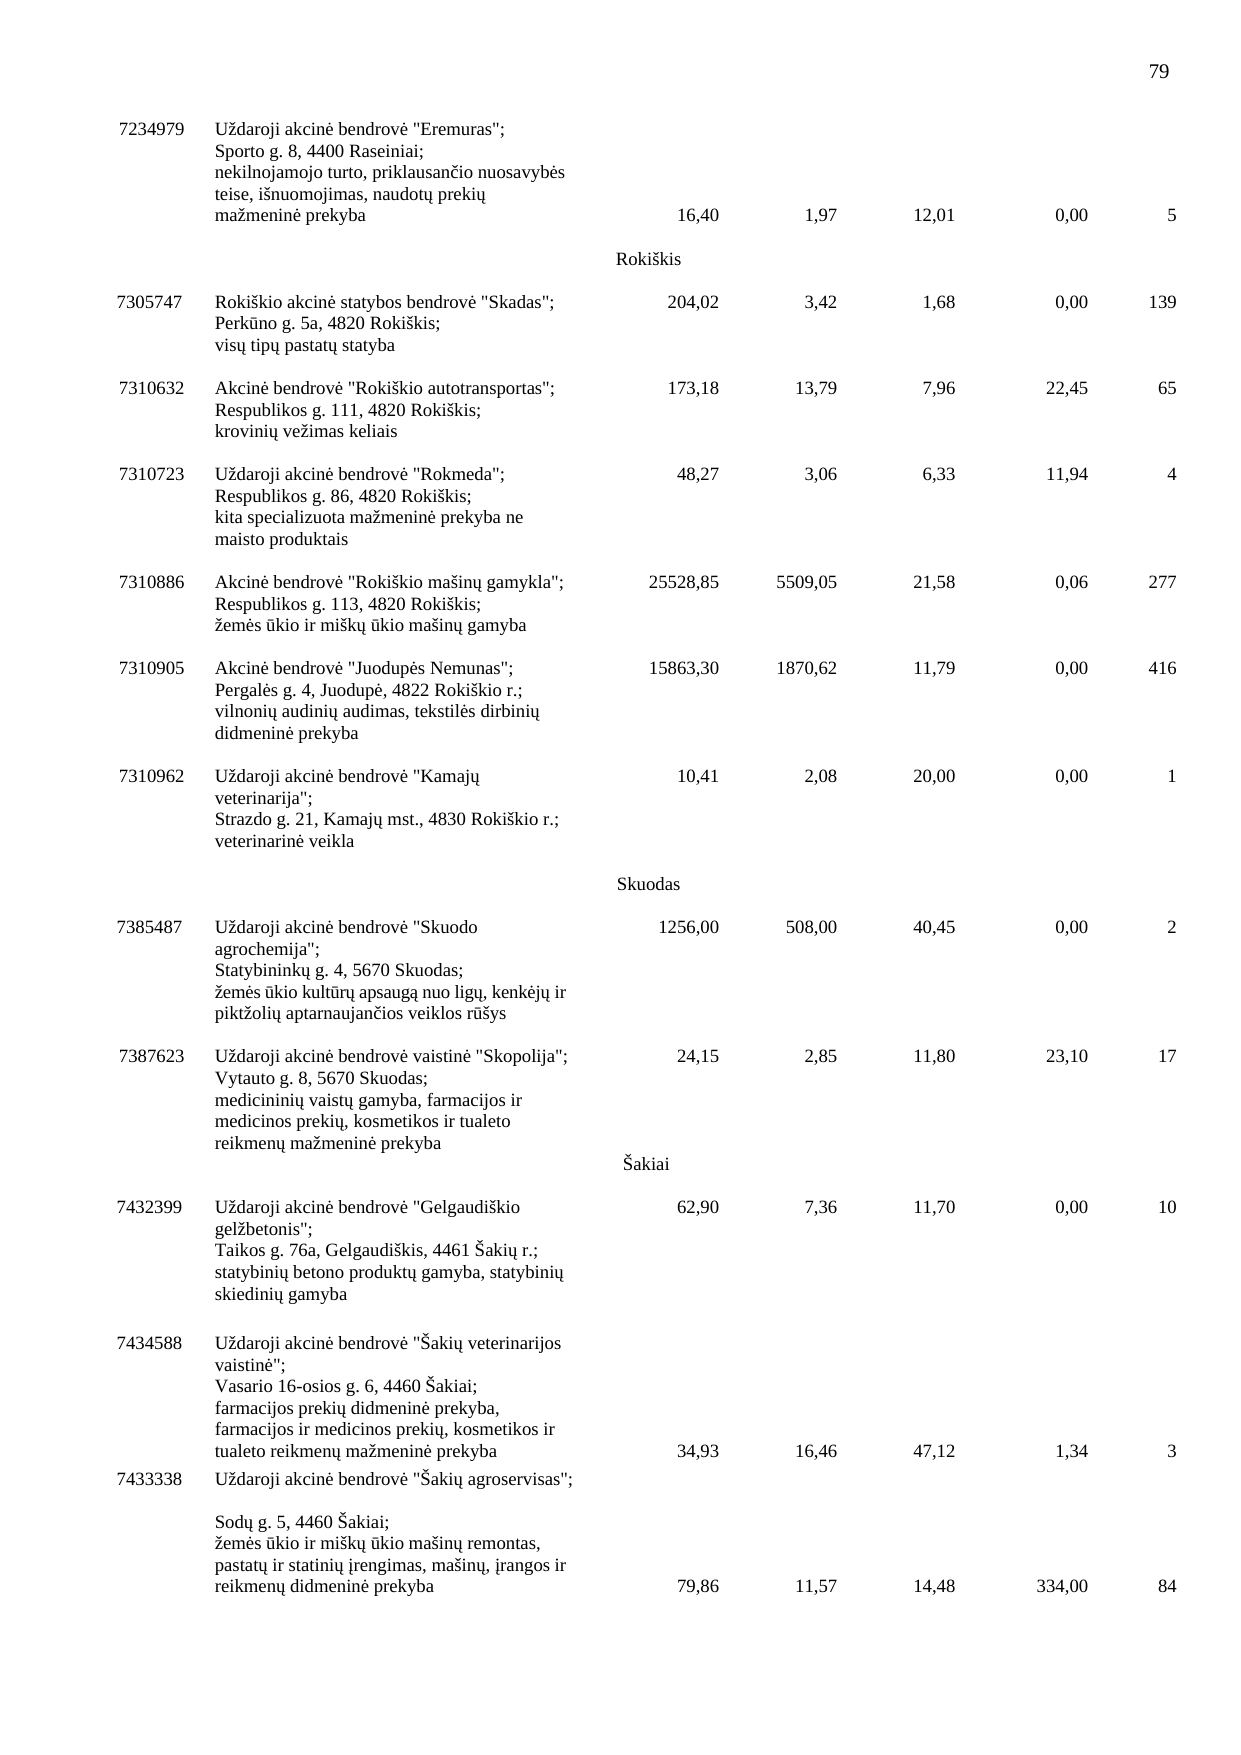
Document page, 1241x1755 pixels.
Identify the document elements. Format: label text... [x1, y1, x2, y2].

table_cell 62,90 [587, 1196, 735, 1326]
table_cell 84 [1104, 1468, 1192, 1618]
table_cell Akcinė bendrovė "Rokiškio mašinų gamykla"; Respublikos g. 113, 4820 Rokiškis; žemės ūkio ir miškų ūkio mašinų gamyba [203, 571, 587, 657]
table_cell 15863,30 [587, 657, 735, 765]
table_cell 22,45 [971, 377, 1104, 463]
table_cell 11,80 [853, 1045, 971, 1153]
table_cell 14,48 [853, 1468, 971, 1618]
table_cell 173,18 [587, 377, 735, 463]
table_cell 79,86 [587, 1468, 735, 1618]
table_cell 508,00 [735, 916, 853, 1045]
table_cell 7,96 [853, 377, 971, 463]
table_cell Uždaroji akcinė bendrovė "Rokmeda"; Respublikos g. 86, 4820 Rokiškis; kita specializuota mažmeninė prekyba ne maisto produktais [203, 463, 587, 571]
table_cell Šakiai [100, 1153, 1192, 1196]
table_cell Uždaroji akcinė bendrovė "Gelgaudiškio gelžbetonis"; Taikos g. 76a, Gelgaudiškis, 4461 Šakių r.; statybinių betono produktų gamyba, statybinių skiedinių gamyba [203, 1196, 587, 1326]
table_cell Uždaroji akcinė bendrovė vaistinė "Skopolija"; Vytauto g. 8, 5670 Skuodas; medicininių vaistų gamyba, farmacijos ir medicinos prekių, kosmetikos ir tualeto reikmenų mažmeninė prekyba [203, 1045, 587, 1153]
table_cell Skuodas [100, 873, 1192, 916]
table_cell 0,00 [971, 916, 1104, 1045]
table_cell 47,12 [853, 1326, 971, 1467]
table_cell 5 [1104, 118, 1192, 247]
table_cell 16,40 [587, 118, 735, 247]
table_cell 1,68 [853, 291, 971, 377]
table_cell 0,00 [971, 291, 1104, 377]
table_cell 13,79 [735, 377, 853, 463]
table_cell 65 [1104, 377, 1192, 463]
table_cell 7310962 [100, 765, 203, 873]
table_cell 3,42 [735, 291, 853, 377]
table_cell 7234979 [100, 118, 203, 247]
table_cell 204,02 [587, 291, 735, 377]
table_cell Rokiškis [100, 248, 1192, 291]
table_cell Rokiškio akcinė statybos bendrovė "Skadas"; Perkūno g. 5a, 4820 Rokiškis; visų tipų pastatų statyba [203, 291, 587, 377]
table_cell 16,46 [735, 1326, 853, 1467]
table_cell 1,97 [735, 118, 853, 247]
table_cell Uždaroji akcinė bendrovė "Kamajų veterinarija"; Strazdo g. 21, Kamajų mst., 4830 Rokiškio r.; veterinarinė veikla [203, 765, 587, 873]
table_cell 10,41 [587, 765, 735, 873]
table_cell 11,70 [853, 1196, 971, 1326]
table_cell 11,57 [735, 1468, 853, 1618]
table_cell 0,06 [971, 571, 1104, 657]
table_cell 17 [1104, 1045, 1192, 1153]
table_cell 48,27 [587, 463, 735, 571]
table_cell 7387623 [100, 1045, 203, 1153]
table_cell 7310905 [100, 657, 203, 765]
table_cell 334,00 [971, 1468, 1104, 1618]
table_cell 5509,05 [735, 571, 853, 657]
table_cell 6,33 [853, 463, 971, 571]
table_cell Akcinė bendrovė "Juodupės Nemunas"; Pergalės g. 4, Juodupė, 4822 Rokiškio r.; vilnonių audinių audimas, tekstilės dirbinių didmeninė prekyba [203, 657, 587, 765]
table_cell 3,06 [735, 463, 853, 571]
table_cell 1870,62 [735, 657, 853, 765]
table_cell 416 [1104, 657, 1192, 765]
table_cell 34,93 [587, 1326, 735, 1467]
table_cell Uždaroji akcinė bendrovė "Šakių agroservisas"; Sodų g. 5, 4460 Šakiai; žemės ūkio ir miškų ūkio mašinų remontas, pastatų ir statinių įrengimas, mašinų, įrangos ir reikmenų didmeninė prekyba [203, 1468, 587, 1618]
table_cell 3 [1104, 1326, 1192, 1467]
table_cell 0,00 [971, 118, 1104, 247]
table_cell 1 [1104, 765, 1192, 873]
table_cell 139 [1104, 291, 1192, 377]
table_cell 7305747 [100, 291, 203, 377]
table_cell 24,15 [587, 1045, 735, 1153]
table_cell 7310723 [100, 463, 203, 571]
table_cell 1256,00 [587, 916, 735, 1045]
table_cell Akcinė bendrovė "Rokiškio autotransportas"; Respublikos g. 111, 4820 Rokiškis; krovinių vežimas keliais [203, 377, 587, 463]
table_cell 7310886 [100, 571, 203, 657]
table_cell 7,36 [735, 1196, 853, 1326]
table_cell 7385487 [100, 916, 203, 1045]
table_cell 7310632 [100, 377, 203, 463]
table_cell 7433338 [100, 1468, 203, 1618]
table_cell 11,79 [853, 657, 971, 765]
table_cell 7432399 [100, 1196, 203, 1326]
table_cell 12,01 [853, 118, 971, 247]
table_cell 0,00 [971, 765, 1104, 873]
table_cell 21,58 [853, 571, 971, 657]
table_cell Uždaroji akcinė bendrovė "Šakių veterinarijos vaistinė"; Vasario 16-osios g. 6, 4460 Šakiai; farmacijos prekių didmeninė prekyba, farmacijos ir medicinos prekių, kosmetikos ir tualeto reikmenų mažmeninė prekyba [203, 1326, 587, 1467]
table_cell 10 [1104, 1196, 1192, 1326]
table_cell 0,00 [971, 657, 1104, 765]
table_cell 4 [1104, 463, 1192, 571]
table_cell 2 [1104, 916, 1192, 1045]
table_cell 11,94 [971, 463, 1104, 571]
table_cell 0,00 [971, 1196, 1104, 1326]
table_cell Uždaroji akcinė bendrovė "Skuodo agrochemija"; Statybininkų g. 4, 5670 Skuodas; žemės ūkio kultūrų apsaugą nuo ligų, kenkėjų ir piktžolių aptarnaujančios veiklos rūšys [203, 916, 587, 1045]
table_cell 277 [1104, 571, 1192, 657]
table_cell 2,85 [735, 1045, 853, 1153]
table_cell Uždaroji akcinė bendrovė "Eremuras"; Sporto g. 8, 4400 Raseiniai; nekilnojamojo turto, priklausančio nuosavybės teise, išnuomojimas, naudotų prekių mažmeninė prekyba [203, 118, 587, 247]
table_cell 40,45 [853, 916, 971, 1045]
table_cell 1,34 [971, 1326, 1104, 1467]
table_cell 2,08 [735, 765, 853, 873]
table_cell 7434588 [100, 1326, 203, 1467]
table_cell 20,00 [853, 765, 971, 873]
table_cell 23,10 [971, 1045, 1104, 1153]
table_cell 25528,85 [587, 571, 735, 657]
